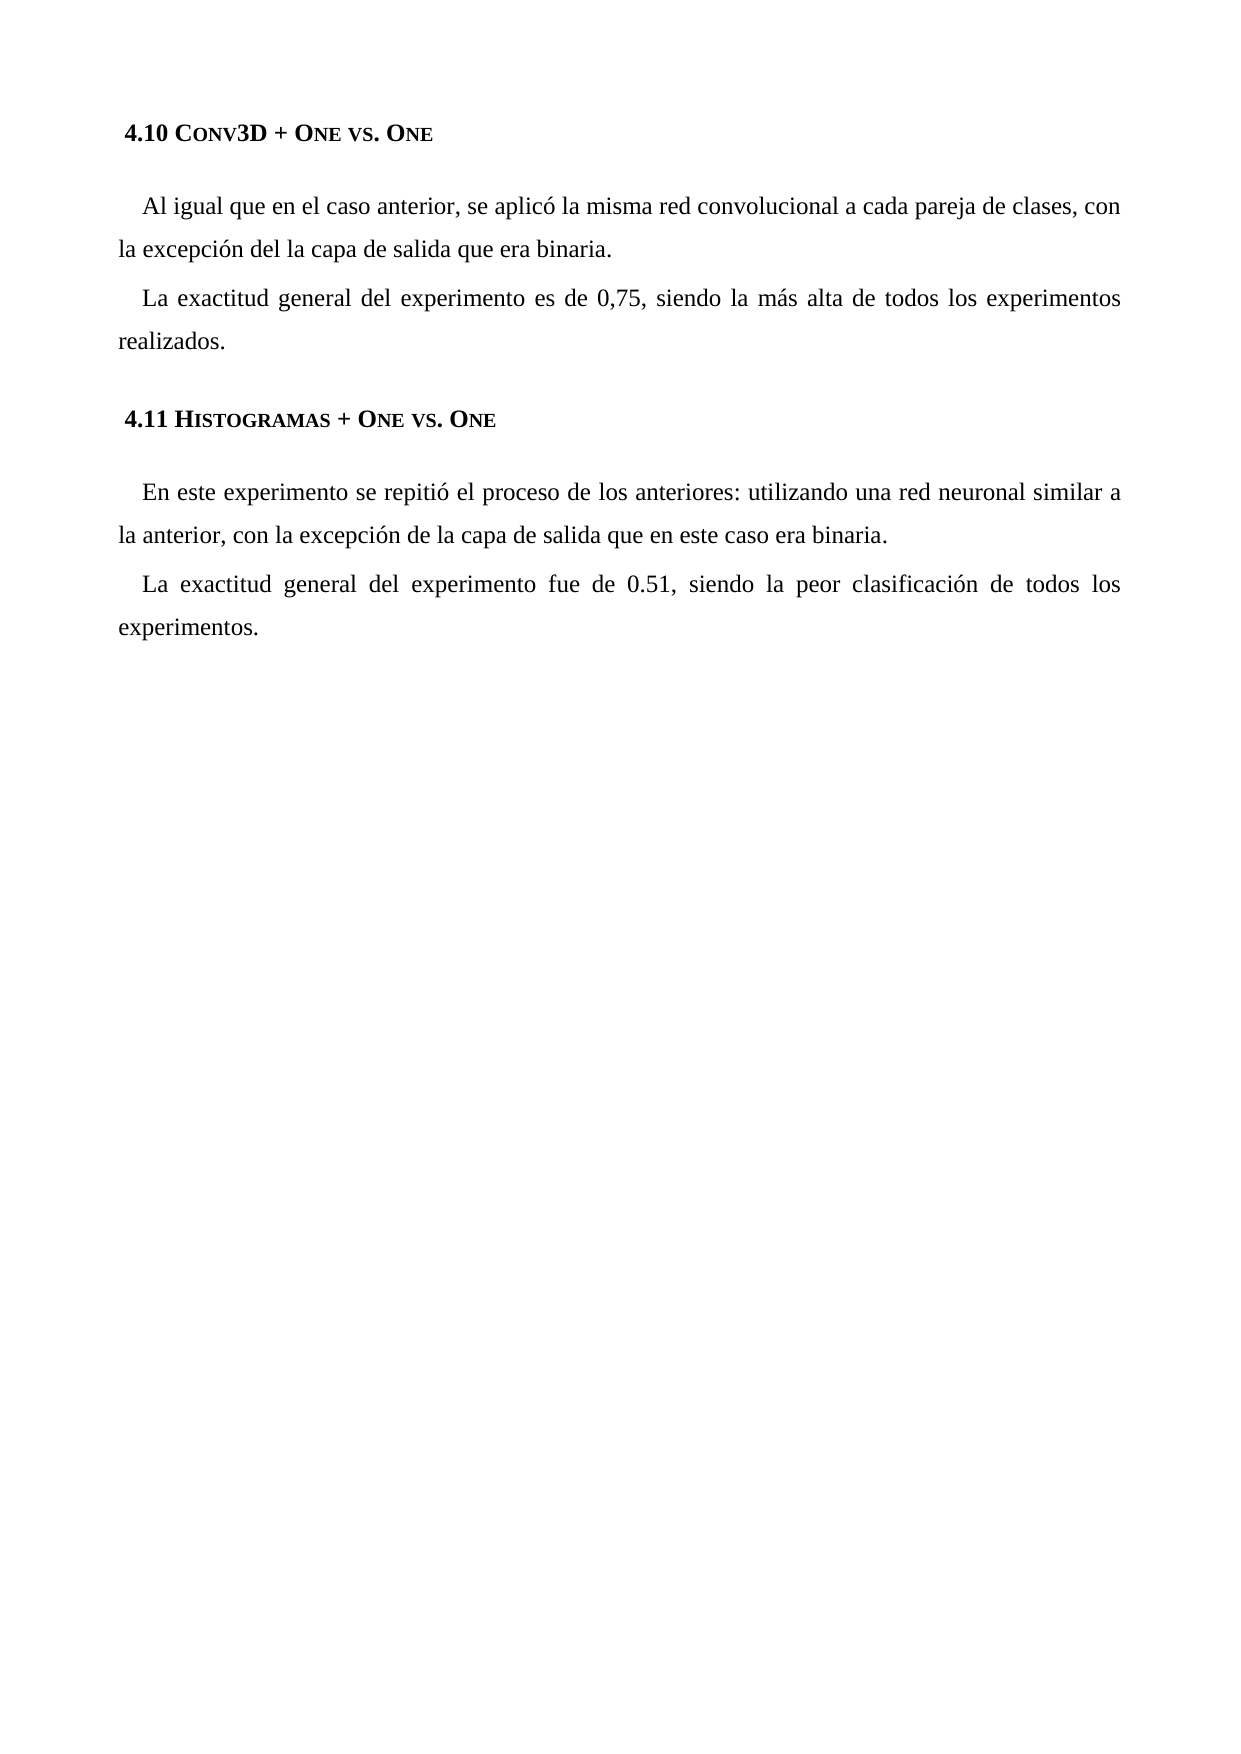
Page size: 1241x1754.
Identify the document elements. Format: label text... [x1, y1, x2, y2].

text La exactitud general del experimento es de 0,75, siendo la más alta de todos los experimentos realizados. [118, 283, 1122, 355]
subtitle Histogramas + One vs. One [118, 404, 1019, 433]
text En este experimento se repitió el proceso de los anteriores: utilizando una red neuronal similar a la anterior, con la excepción de la capa de salida que en este caso era binaria. [118, 477, 1122, 549]
text La exactitud general del experimento fue de 0.51, siendo la peor clasificación de todos los experimentos. [118, 569, 1122, 641]
text Al igual que en el caso anterior, se aplicó la misma red convolucional a cada pareja de clases, con la excepción del la capa de salida que era binaria. [118, 191, 1122, 263]
subtitle Conv3D + One vs. One [118, 118, 1019, 147]
